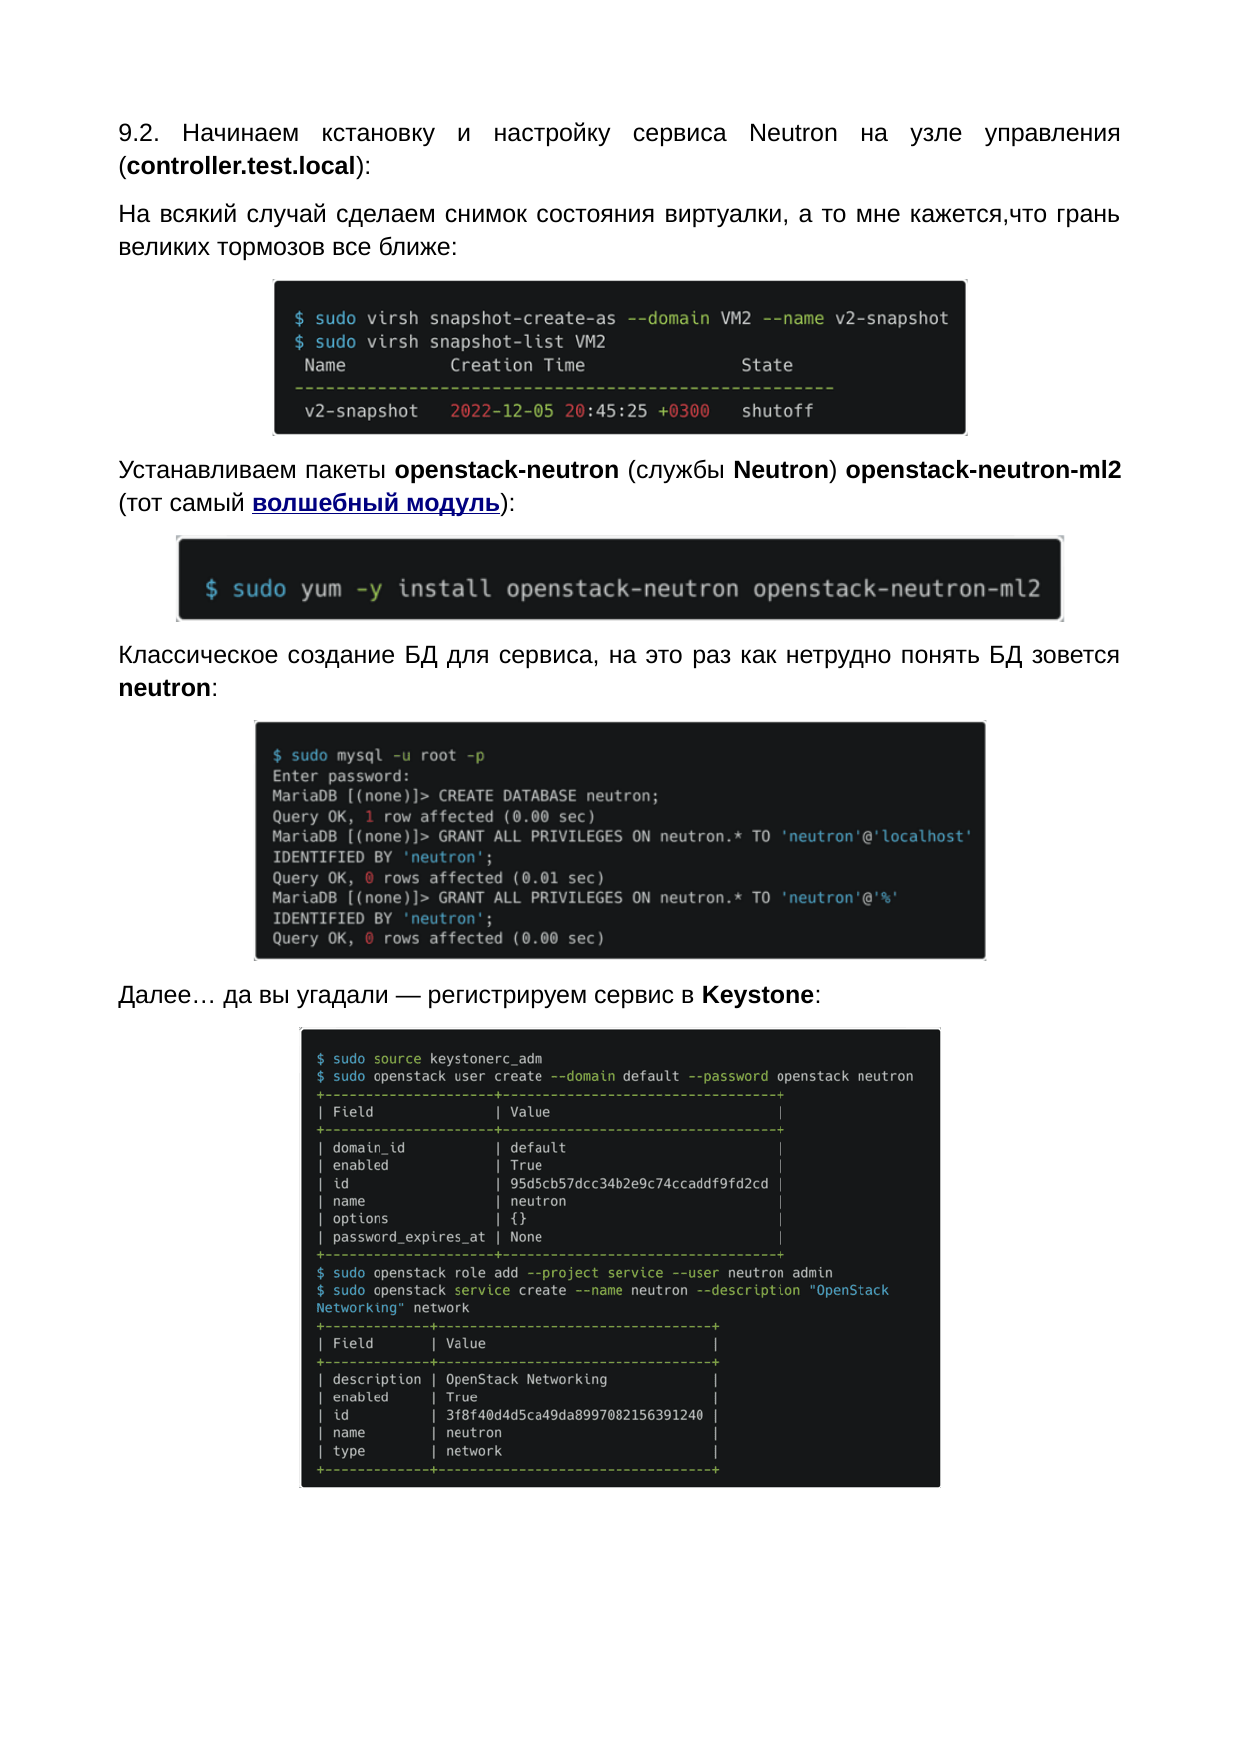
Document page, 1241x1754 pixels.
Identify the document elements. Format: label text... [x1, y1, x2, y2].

picture [299, 1027, 941, 1488]
picture [272, 279, 968, 436]
text На всякий случай сделаем снимок состояния виртуалки, а то мне кажется,что грань великих тормозов все ближе: [118, 199, 1122, 261]
text Устанавливаем пакеты openstack-neutron (службы Neutron) openstack-neutron-ml2 (тот самый волшебный модуль): [118, 455, 1122, 516]
picture [253, 720, 987, 961]
text 9.2. Начинаем кстановку и настройку сервиса Neutron на узле управления (controller.test.local): [118, 118, 1122, 180]
text Далее… да вы угадали — регистрируем сервис в Keystone: [118, 980, 1122, 1008]
picture [175, 535, 1065, 622]
text Классическое создание БД для сервиса, на это раз как нетрудно понять БД зовется neutron: [118, 640, 1122, 702]
